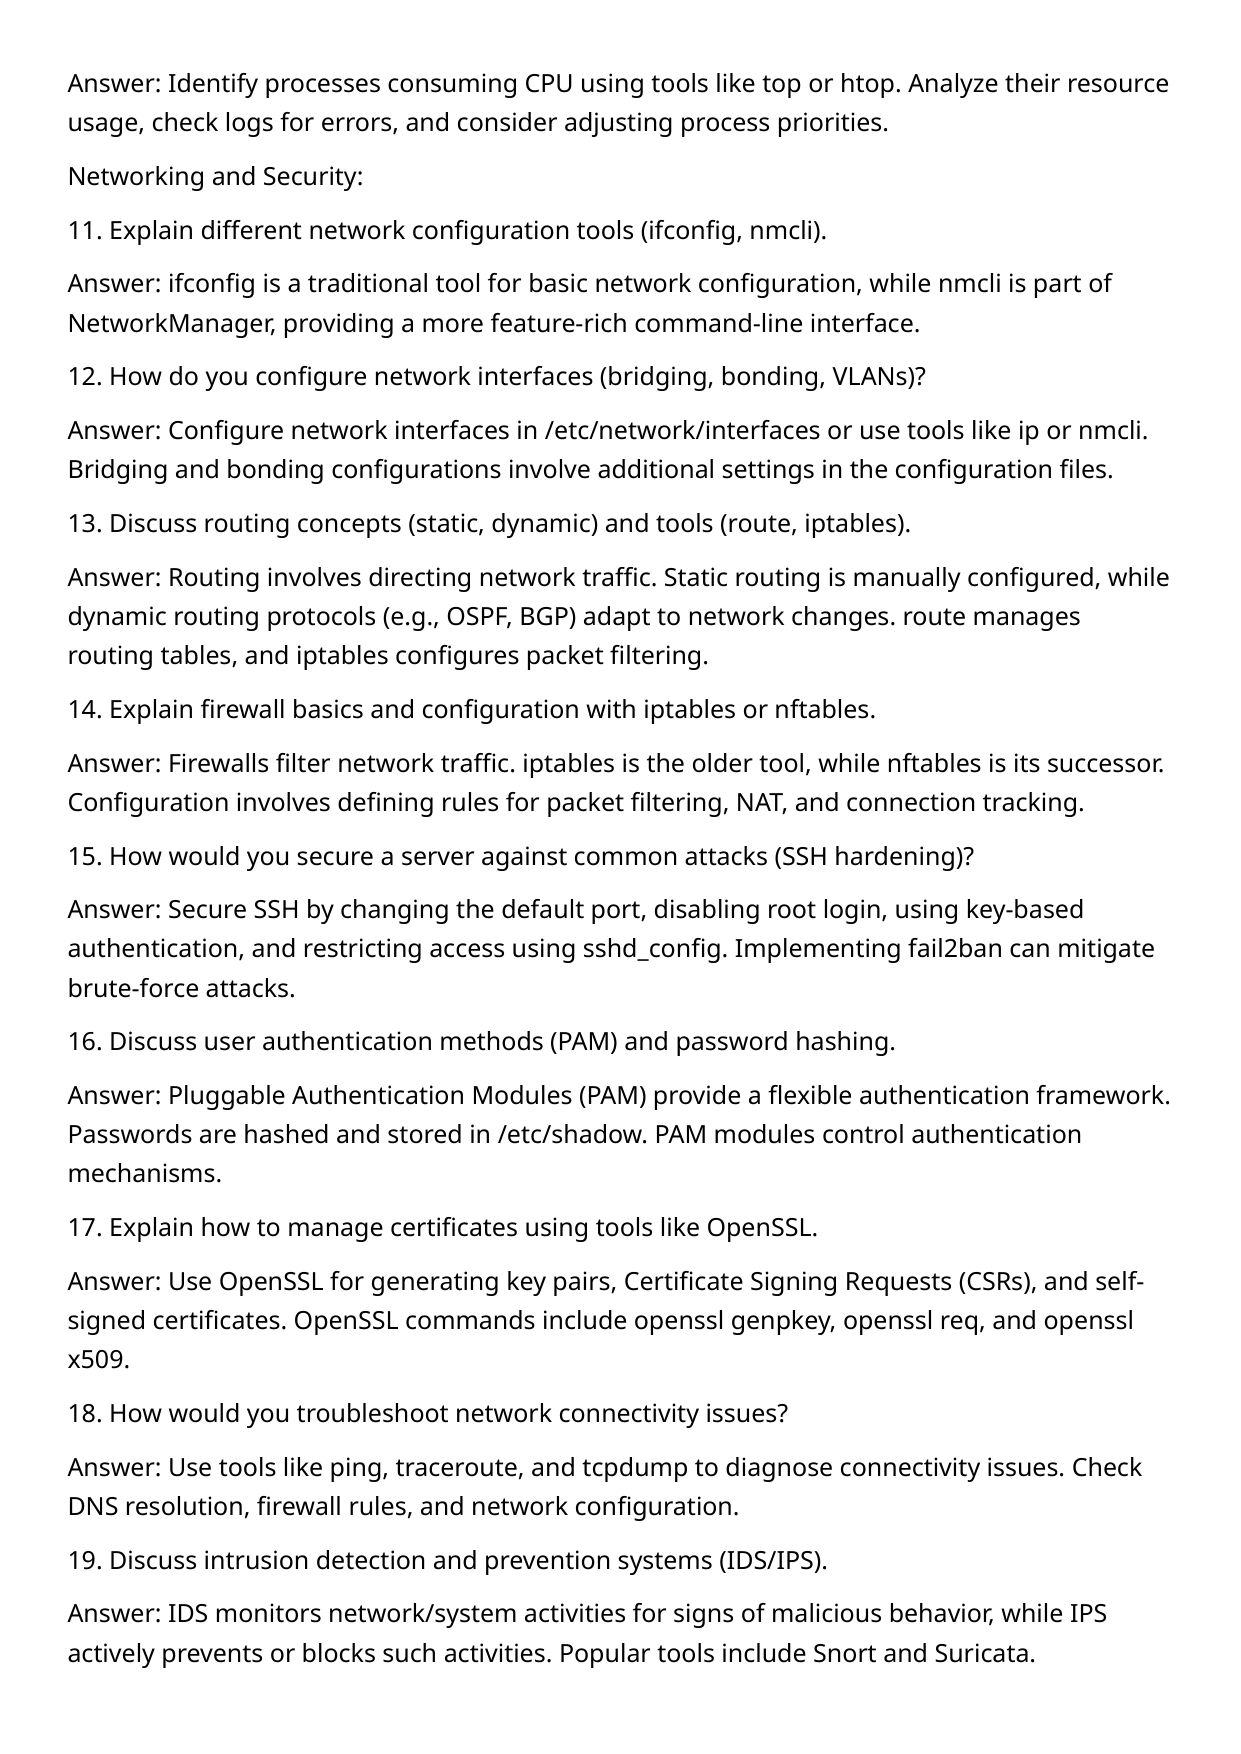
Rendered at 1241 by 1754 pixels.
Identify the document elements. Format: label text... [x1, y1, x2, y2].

text Answer: Secure SSH by changing the default port, disabling root login, using key-based authentication, and restricting access using sshd_config. Implementing fail2ban can mitigate brute-force attacks. [67, 892, 1173, 1004]
text 12. How do you configure network interfaces (bridging, bonding, VLANs)? [67, 359, 1173, 393]
text 13. Discuss routing concepts (static, dynamic) and tools (route, iptables). [67, 506, 1173, 540]
text Networking and Security: [67, 158, 1173, 193]
text 14. Explain firewall basics and configuration with iptables or nftables. [67, 691, 1173, 726]
text Answer: Routing involves directing network traffic. Static routing is manually configured, while dynamic routing protocols (e.g., OSPF, BGP) adapt to network changes. route manages routing tables, and iptables configures packet filtering. [67, 559, 1173, 672]
text Answer: Pluggable Authentication Modules (PAM) provide a flexible authentication framework. Passwords are hashed and stored in /etc/shadow. PAM modules control authentication mechanisms. [67, 1078, 1173, 1190]
text Answer: ifconfig is a traditional tool for basic network configuration, while nmcli is part of NetworkManager, providing a more feature-rich command-line interface. [67, 266, 1173, 339]
text 16. Discuss user authentication methods (PAM) and password hashing. [67, 1024, 1173, 1058]
text 18. How would you troubleshoot network connectivity issues? [67, 1396, 1173, 1430]
text 15. How would you secure a server against common attacks (SSH hardening)? [67, 838, 1173, 872]
text 17. Explain how to manage certificates using tools like OpenSSL. [67, 1210, 1173, 1244]
text Answer: Identify processes consuming CPU using tools like top or htop. Analyze their resource usage, check logs for errors, and consider adjusting process priorities. [67, 66, 1173, 139]
text 19. Discuss intrusion detection and prevention systems (IDS/IPS). [67, 1542, 1173, 1576]
text Answer: IDS monitors network/system activities for signs of malicious behavior, while IPS actively prevents or blocks such activities. Popular tools include Snort and Suricata. [67, 1596, 1173, 1669]
text Answer: Use tools like ping, traceroute, and tcpdump to diagnose connectivity issues. Check DNS resolution, firewall rules, and network configuration. [67, 1449, 1173, 1523]
text Answer: Firewalls filter network traffic. iptables is the older tool, while nftables is its successor. Configuration involves defining rules for packet filtering, NAT, and connection tracking. [67, 745, 1173, 818]
text Answer: Configure network interfaces in /etc/network/interfaces or use tools like ip or nmcli. Bridging and bonding configurations involve additional settings in the configuration files. [67, 413, 1173, 486]
text Answer: Use OpenSSL for generating key pairs, Certificate Signing Requests (CSRs), and self-signed certificates. OpenSSL commands include openssl genpkey, openssl req, and openssl x509. [67, 1263, 1173, 1376]
text 11. Explain different network configuration tools (ifconfig, nmcli). [67, 212, 1173, 246]
